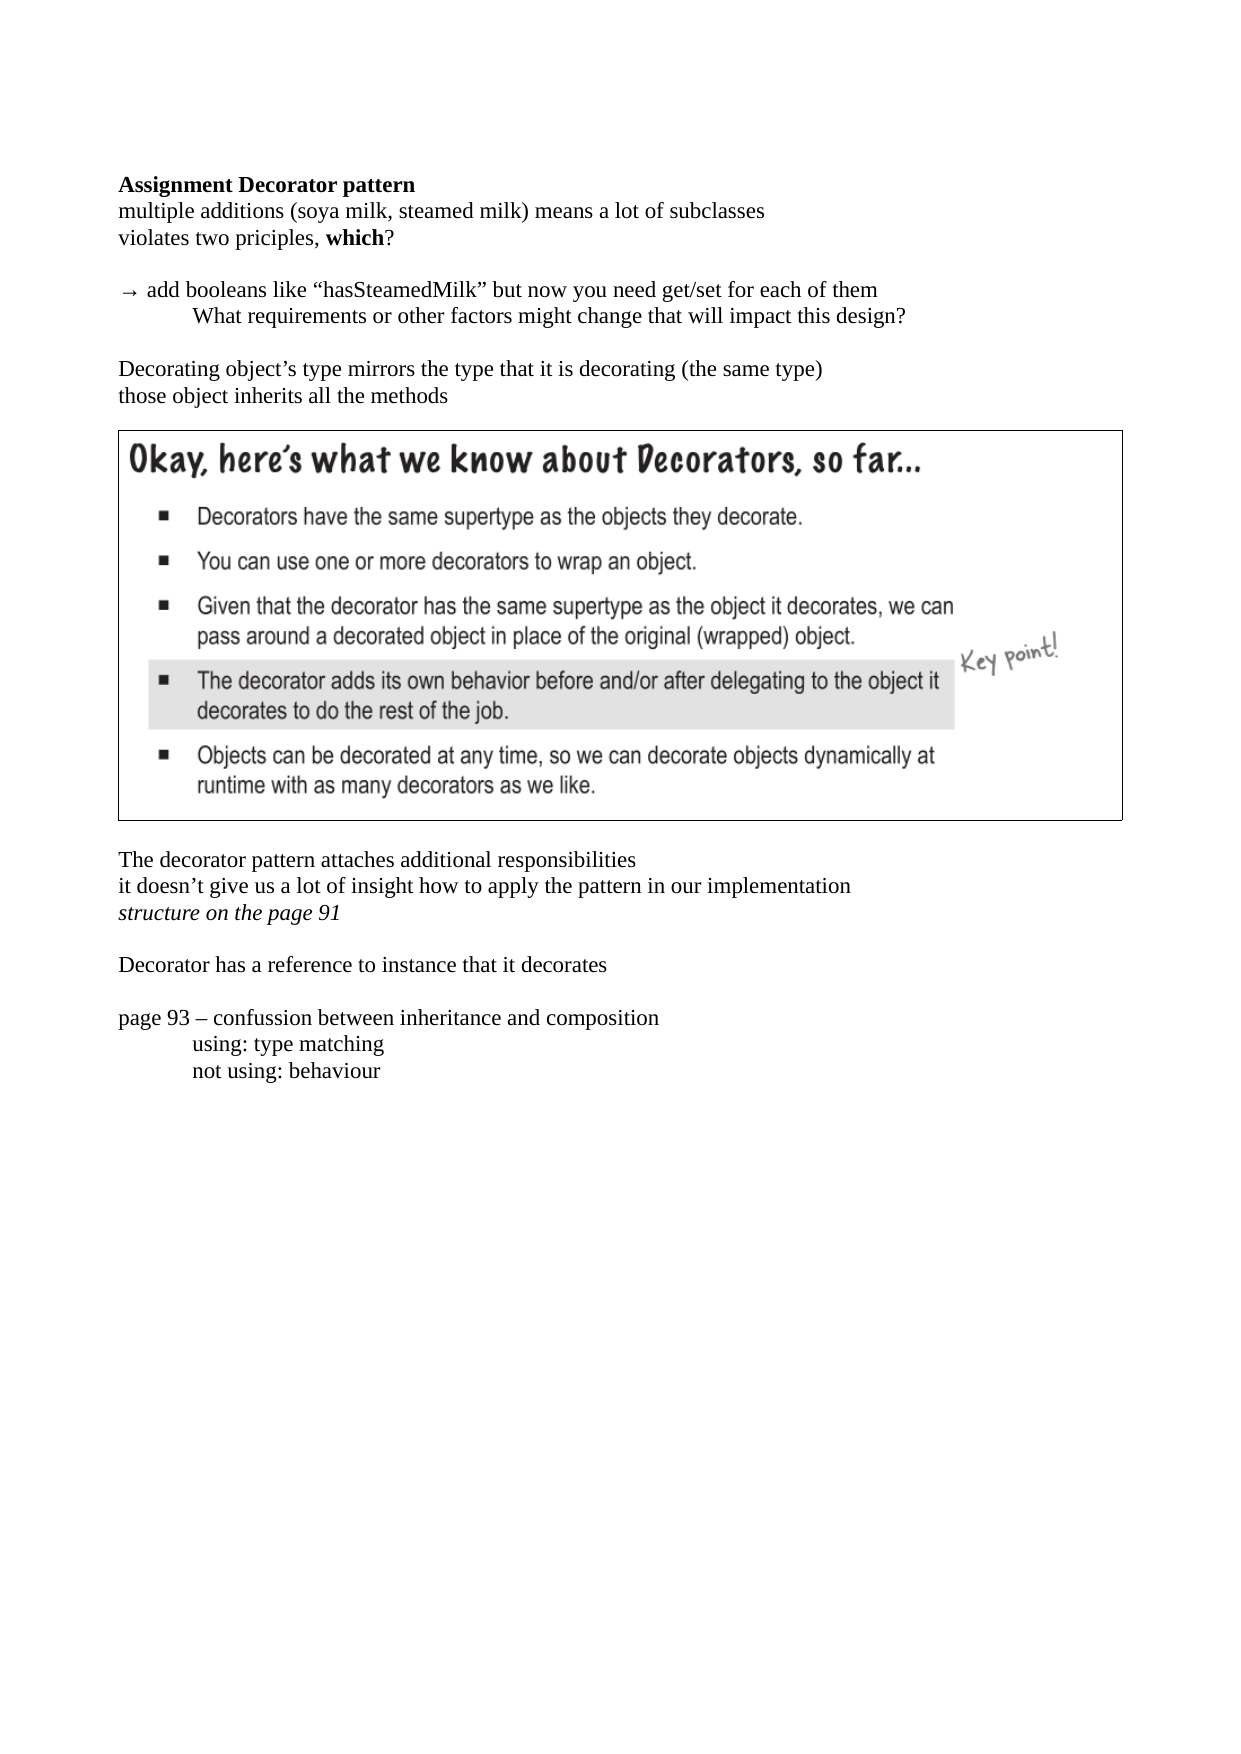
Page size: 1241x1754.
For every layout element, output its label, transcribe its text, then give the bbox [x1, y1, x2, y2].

text page 93 – confussion between inheritance and composition [118, 1004, 1122, 1031]
text it doesn’t give us a lot of insight how to apply the pattern in our implementation [118, 872, 1122, 899]
text those object inherits all the methods [118, 382, 1122, 408]
text violates two priciples, which? [118, 223, 1122, 250]
text → add booleans like “hasSteamedMilk” but now you need get/set for each of them [118, 276, 1122, 303]
text using: type matching [118, 1031, 1122, 1057]
text Decorator has a reference to instance that it decorates [118, 951, 1122, 978]
text Assignment Decorator pattern [118, 171, 1122, 197]
text Decorating object’s type mirrors the type that it is decorating (the same type) [118, 355, 1122, 382]
text structure on the page 91 [118, 899, 1122, 925]
text multiple additions (soya milk, steamed milk) means a lot of subclasses [118, 197, 1122, 223]
text The decorator pattern attaches additional responsibilities [118, 846, 1122, 872]
text not using: behaviour [118, 1057, 1122, 1083]
text What requirements or other factors might change that will impact this design? [118, 303, 1122, 329]
picture [121, 432, 1119, 817]
